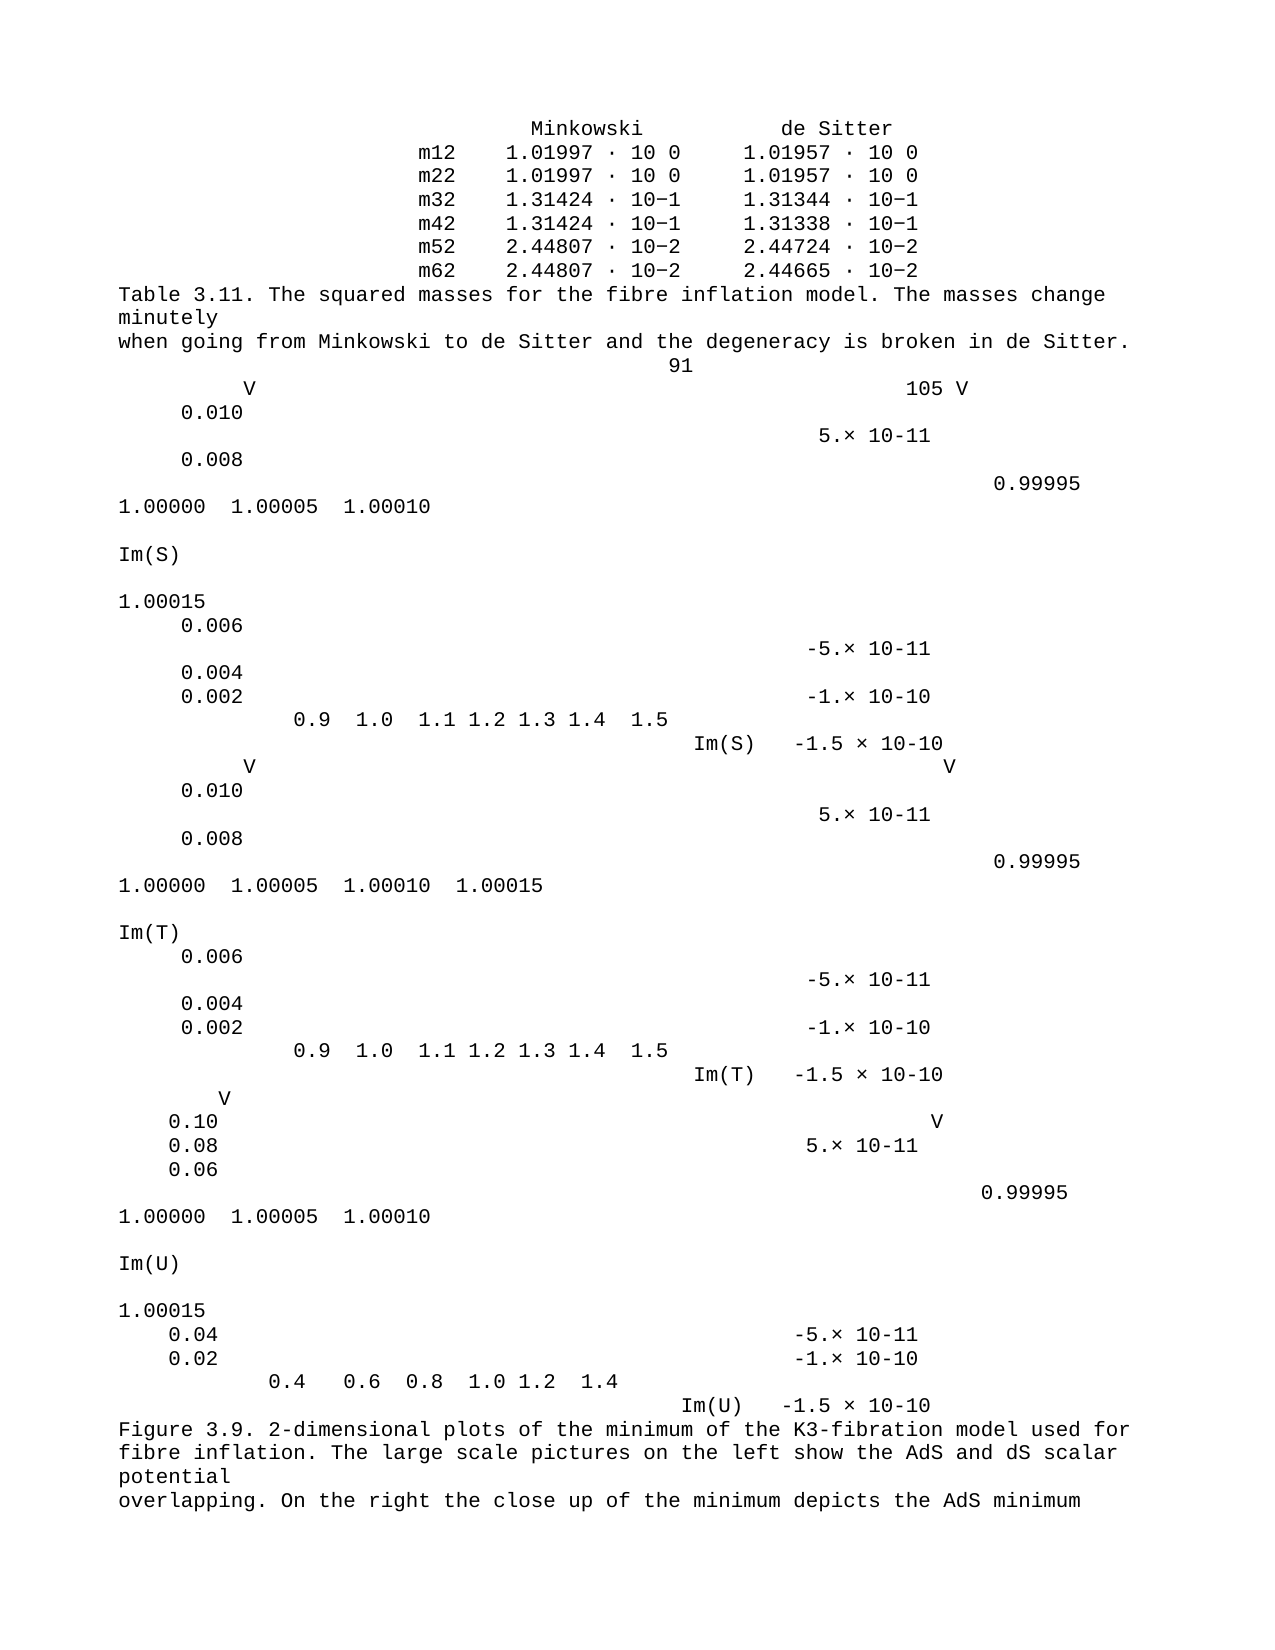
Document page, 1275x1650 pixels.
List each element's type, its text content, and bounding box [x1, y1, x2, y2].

text 0.02 -1.× 10-10 [118, 1348, 1157, 1371]
text 0.006 [118, 946, 1157, 969]
text V 105 V [118, 378, 1157, 402]
text 1.00015 [118, 1277, 1157, 1324]
text 0.004 [118, 993, 1157, 1017]
text Im(U) -1.5 × 10-10 [118, 1395, 1157, 1419]
text Minkowski de Sitter [118, 118, 1157, 142]
text 0.99995 1.00000 1.00005 1.00010 1.00015 [118, 851, 1157, 898]
text Im(U) [118, 1229, 1157, 1277]
text 0.99995 1.00000 1.00005 1.00010 [118, 1182, 1157, 1229]
text Figure 3.9. 2-dimensional plots of the minimum of the K3-fibration model used for [118, 1419, 1157, 1442]
text m52 2.44807 · 10−2 2.44724 · 10−2 [118, 236, 1157, 260]
text 5.× 10-11 [118, 426, 1157, 449]
text 0.99995 1.00000 1.00005 1.00010 [118, 473, 1157, 520]
text overlapping. On the right the close up of the minimum depicts the AdS minimum [118, 1489, 1157, 1513]
text 5.× 10-11 [118, 804, 1157, 827]
text 0.9 1.0 1.1 1.2 1.3 1.4 1.5 [118, 1040, 1157, 1064]
text Table 3.11. The squared masses for the fibre inflation model. The masses change minutely [118, 284, 1157, 331]
text 0.006 [118, 615, 1157, 638]
text m32 1.31424 · 10−1 1.31344 · 10−1 [118, 189, 1157, 213]
text m42 1.31424 · 10−1 1.31338 · 10−1 [118, 213, 1157, 236]
text 0.004 [118, 662, 1157, 686]
text 0.010 [118, 780, 1157, 804]
text 0.08 5.× 10-11 [118, 1135, 1157, 1158]
text 0.06 [118, 1158, 1157, 1182]
text Im(S) -1.5 × 10-10 [118, 733, 1157, 757]
text m12 1.01997 · 10 0 1.01957 · 10 0 [118, 142, 1157, 165]
text V [118, 1088, 1157, 1111]
text Im(S) [118, 520, 1157, 567]
text Im(T) -1.5 × 10-10 [118, 1064, 1157, 1088]
text 0.002 -1.× 10-10 [118, 686, 1157, 709]
text 0.010 [118, 402, 1157, 426]
text -5.× 10-11 [118, 969, 1157, 993]
text 0.002 -1.× 10-10 [118, 1017, 1157, 1040]
text 0.9 1.0 1.1 1.2 1.3 1.4 1.5 [118, 709, 1157, 733]
text 0.10 V [118, 1111, 1157, 1135]
text m22 1.01997 · 10 0 1.01957 · 10 0 [118, 165, 1157, 189]
text 0.008 [118, 827, 1157, 851]
text -5.× 10-11 [118, 638, 1157, 662]
text 0.04 -5.× 10-11 [118, 1324, 1157, 1348]
text 1.00015 [118, 567, 1157, 615]
text 0.008 [118, 449, 1157, 473]
text fibre inflation. The large scale pictures on the left show the AdS and dS scalar potential [118, 1442, 1157, 1489]
text 91 [118, 354, 1157, 378]
text V V [118, 757, 1157, 780]
text when going from Minkowski to de Sitter and the degeneracy is broken in de Sitter. [118, 331, 1157, 354]
text Im(T) [118, 898, 1157, 946]
text m62 2.44807 · 10−2 2.44665 · 10−2 [118, 260, 1157, 284]
text 0.4 0.6 0.8 1.0 1.2 1.4 [118, 1371, 1157, 1395]
